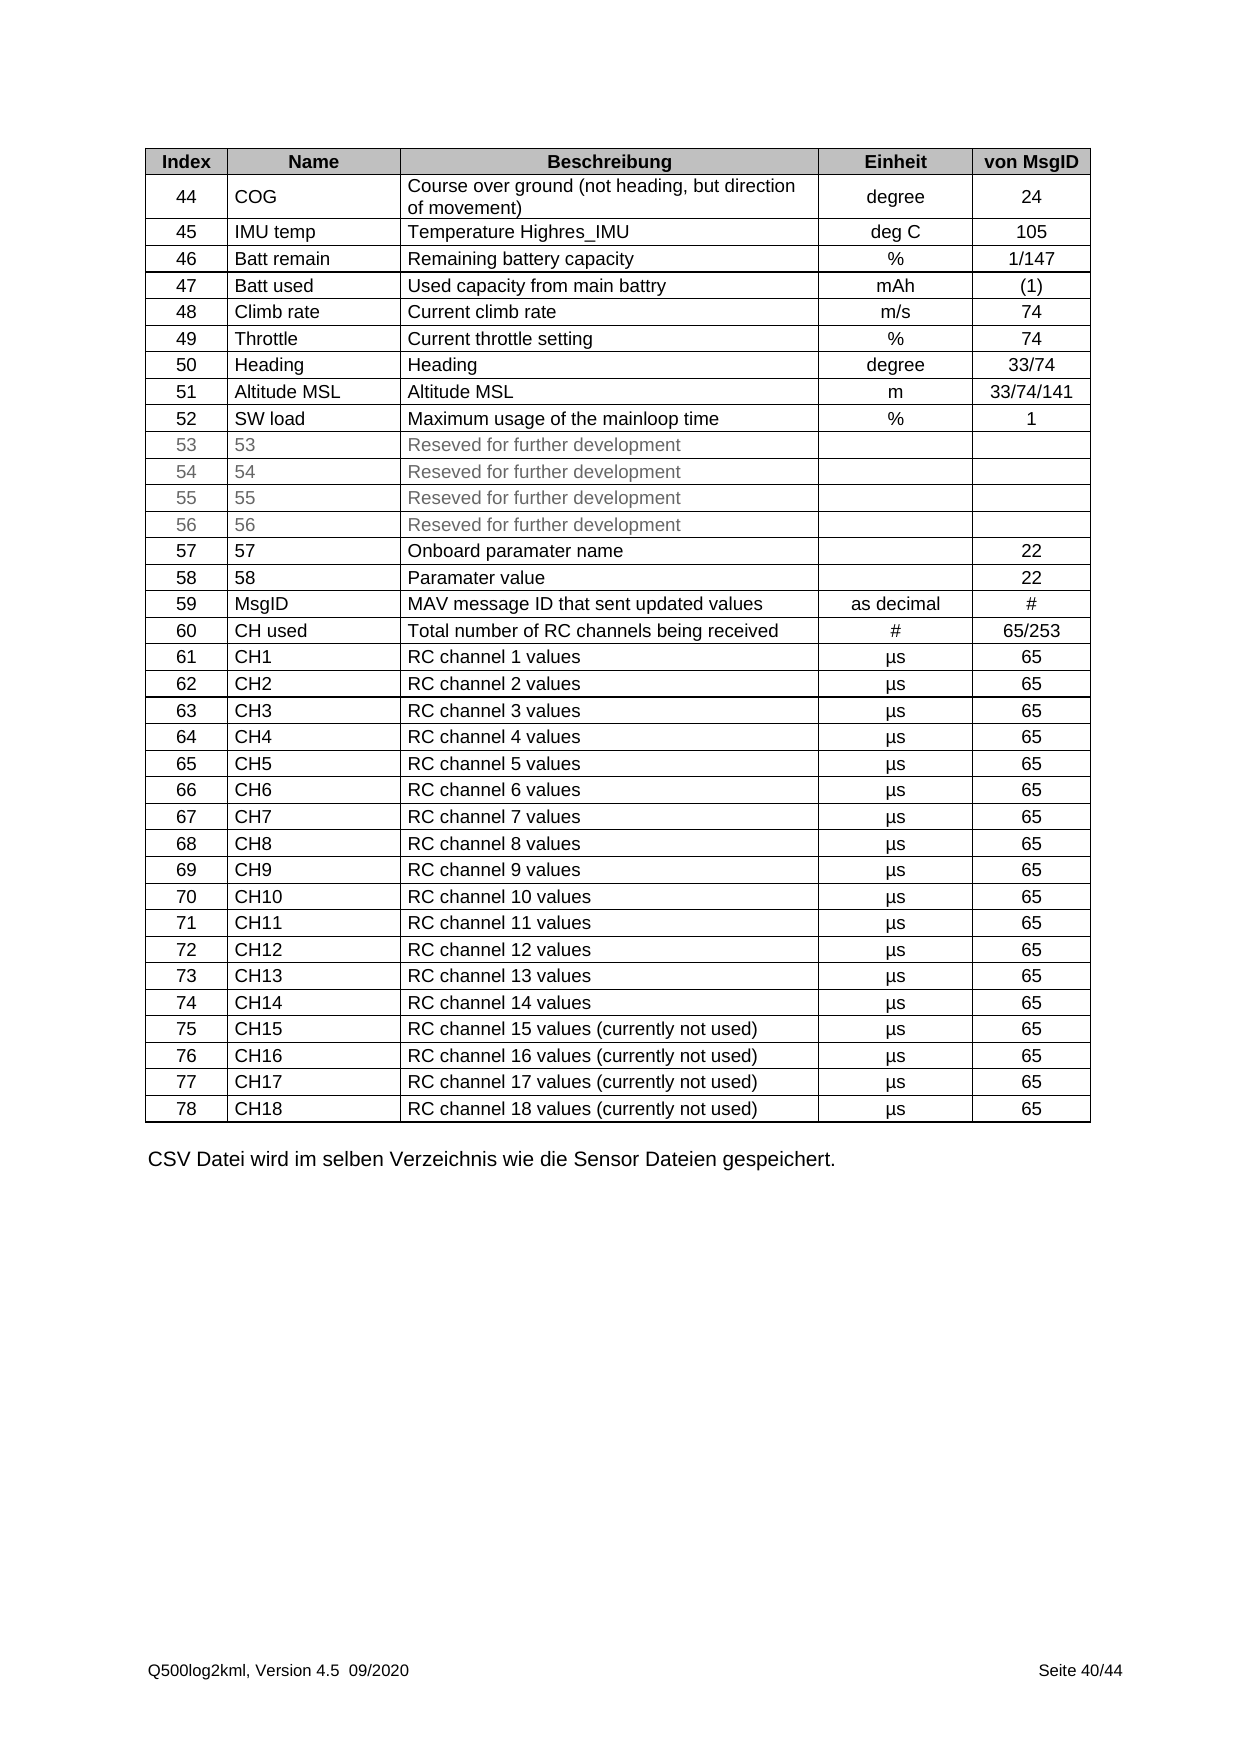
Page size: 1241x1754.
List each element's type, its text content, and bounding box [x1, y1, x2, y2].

table_cell Reseved for further development [401, 512, 818, 537]
table_cell CH1 [228, 644, 400, 670]
table_cell 65 [973, 990, 1090, 1015]
table_cell % [819, 405, 972, 431]
table_cell 57 [228, 538, 400, 564]
table_cell 46 [146, 246, 227, 271]
table_cell CH18 [228, 1096, 400, 1121]
table_cell 65 [973, 1043, 1090, 1068]
table_cell RC channel 6 values [401, 777, 818, 803]
table_cell CH14 [228, 990, 400, 1015]
table_cell 71 [146, 910, 227, 936]
table_cell 52 [146, 405, 227, 431]
table_cell 62 [146, 671, 227, 696]
table_cell RC channel 3 values [401, 698, 818, 723]
table_cell degree [819, 175, 972, 218]
table_cell 66 [146, 777, 227, 803]
table_cell 1/147 [973, 246, 1090, 271]
table_cell Current climb rate [401, 299, 818, 324]
table_cell Temperature Highres_IMU [401, 219, 818, 245]
table_cell 24 [973, 175, 1090, 218]
table_cell CH used [228, 618, 400, 643]
table_cell µs [819, 671, 972, 696]
table_cell IMU temp [228, 219, 400, 245]
table_cell Climb rate [228, 299, 400, 324]
table_cell 60 [146, 618, 227, 643]
table_cell RC channel 1 values [401, 644, 818, 670]
table_cell CH12 [228, 937, 400, 962]
table_cell 58 [228, 565, 400, 590]
table_cell 65 [973, 1016, 1090, 1042]
table_cell µs [819, 724, 972, 749]
table_cell µs [819, 857, 972, 882]
table_cell 54 [146, 459, 227, 484]
table_cell 73 [146, 963, 227, 989]
table_cell Onboard paramater name [401, 538, 818, 564]
table_cell RC channel 8 values [401, 830, 818, 856]
table_cell m [819, 379, 972, 404]
table_cell 65 [146, 751, 227, 776]
table_cell CH8 [228, 830, 400, 856]
table_cell RC channel 11 values [401, 910, 818, 936]
table_cell µs [819, 804, 972, 829]
table_cell 65 [973, 804, 1090, 829]
table_cell µs [819, 751, 972, 776]
table_cell RC channel 7 values [401, 804, 818, 829]
table_cell 22 [973, 538, 1090, 564]
table_cell CH7 [228, 804, 400, 829]
table_cell CH13 [228, 963, 400, 989]
table_cell 65 [973, 910, 1090, 936]
table_cell µs [819, 1096, 972, 1121]
table_cell (1) [973, 273, 1090, 298]
table_cell % [819, 246, 972, 271]
table_cell 65 [973, 698, 1090, 723]
table_cell µs [819, 910, 972, 936]
table_cell Altitude MSL [401, 379, 818, 404]
table_cell RC channel 12 values [401, 937, 818, 962]
table_cell Total number of RC channels being received [401, 618, 818, 643]
table_cell 63 [146, 698, 227, 723]
table_cell CH3 [228, 698, 400, 723]
table_cell 33/74 [973, 352, 1090, 378]
table_cell 65 [973, 963, 1090, 989]
table_cell degree [819, 352, 972, 378]
table_cell 56 [228, 512, 400, 537]
table_cell 75 [146, 1016, 227, 1042]
table_cell 105 [973, 219, 1090, 245]
table_cell 69 [146, 857, 227, 882]
table_cell 22 [973, 565, 1090, 590]
table_cell 65 [973, 751, 1090, 776]
table_cell RC channel 4 values [401, 724, 818, 749]
table_cell CH4 [228, 724, 400, 749]
table_cell 65 [973, 884, 1090, 909]
table_cell # [819, 618, 972, 643]
table_cell µs [819, 1043, 972, 1068]
table_cell µs [819, 1069, 972, 1095]
table_cell Throttle [228, 326, 400, 351]
table_cell m/s [819, 299, 972, 324]
table_cell deg C [819, 219, 972, 245]
table_cell 44 [146, 175, 227, 218]
table_cell 65 [973, 671, 1090, 696]
table_cell [819, 485, 972, 511]
table_cell CH6 [228, 777, 400, 803]
table_header Einheit [819, 149, 972, 174]
table_cell Altitude MSL [228, 379, 400, 404]
table_cell 65 [973, 1096, 1090, 1121]
table_cell 65 [973, 724, 1090, 749]
table_cell CH10 [228, 884, 400, 909]
table_cell 65 [973, 1069, 1090, 1095]
table_cell CH15 [228, 1016, 400, 1042]
table_cell 65 [973, 857, 1090, 882]
table_cell Course over ground (not heading, but direction of movement) [401, 175, 818, 218]
table_cell 76 [146, 1043, 227, 1068]
table_cell 49 [146, 326, 227, 351]
table_cell 55 [228, 485, 400, 511]
table_header von MsgID [973, 149, 1090, 174]
table_cell Remaining battery capacity [401, 246, 818, 271]
table_cell 65 [973, 937, 1090, 962]
table_cell µs [819, 937, 972, 962]
table_cell µs [819, 830, 972, 856]
table_cell 1 [973, 405, 1090, 431]
table_cell RC channel 5 values [401, 751, 818, 776]
table_cell 70 [146, 884, 227, 909]
table_cell [819, 459, 972, 484]
table_cell [819, 512, 972, 537]
table_cell RC channel 13 values [401, 963, 818, 989]
table_cell µs [819, 963, 972, 989]
table_cell 61 [146, 644, 227, 670]
table_cell 53 [146, 432, 227, 457]
table_cell 54 [228, 459, 400, 484]
table_cell µs [819, 1016, 972, 1042]
table_cell CH17 [228, 1069, 400, 1095]
table_cell RC channel 17 values (currently not used) [401, 1069, 818, 1095]
table_cell 68 [146, 830, 227, 856]
table_cell 57 [146, 538, 227, 564]
table_cell 74 [973, 326, 1090, 351]
table_cell µs [819, 884, 972, 909]
table_cell # [973, 591, 1090, 617]
table_cell 55 [146, 485, 227, 511]
table_cell RC channel 14 values [401, 990, 818, 1015]
table_cell Maximum usage of the mainloop time [401, 405, 818, 431]
table_cell 67 [146, 804, 227, 829]
table_cell CH16 [228, 1043, 400, 1068]
table_cell Used capacity from main battry [401, 273, 818, 298]
table_cell as decimal [819, 591, 972, 617]
table_cell CH11 [228, 910, 400, 936]
table_header Index [146, 149, 227, 174]
table_cell COG [228, 175, 400, 218]
table_cell Batt remain [228, 246, 400, 271]
table_cell 78 [146, 1096, 227, 1121]
table_cell 58 [146, 565, 227, 590]
table_cell RC channel 2 values [401, 671, 818, 696]
table_cell 64 [146, 724, 227, 749]
table_cell CH2 [228, 671, 400, 696]
table_cell RC channel 9 values [401, 857, 818, 882]
table_cell 45 [146, 219, 227, 245]
table_cell 50 [146, 352, 227, 378]
table_cell 65 [973, 644, 1090, 670]
table_cell µs [819, 698, 972, 723]
table_cell RC channel 10 values [401, 884, 818, 909]
table_cell RC channel 15 values (currently not used) [401, 1016, 818, 1042]
table_cell Reseved for further development [401, 432, 818, 457]
table_cell 56 [146, 512, 227, 537]
table_cell Batt used [228, 273, 400, 298]
table_cell Paramater value [401, 565, 818, 590]
text CSV Datei wird im selben Verzeichnis wie die Sensor Dateien gespeichert. [148, 1146, 1093, 1170]
table_cell MsgID [228, 591, 400, 617]
table_cell 65/253 [973, 618, 1090, 643]
table_cell [973, 432, 1090, 457]
table_cell % [819, 326, 972, 351]
table_cell 33/74/141 [973, 379, 1090, 404]
table_cell MAV message ID that sent updated values [401, 591, 818, 617]
table_cell Current throttle setting [401, 326, 818, 351]
table_header Name [228, 149, 400, 174]
table_cell 53 [228, 432, 400, 457]
table_cell 74 [146, 990, 227, 1015]
table_cell 65 [973, 777, 1090, 803]
table_cell 51 [146, 379, 227, 404]
table_cell 59 [146, 591, 227, 617]
table_cell Reseved for further development [401, 485, 818, 511]
table_cell mAh [819, 273, 972, 298]
table_cell Heading [228, 352, 400, 378]
table_cell [819, 565, 972, 590]
table_cell µs [819, 777, 972, 803]
table_cell [973, 485, 1090, 511]
table_cell µs [819, 644, 972, 670]
table_cell [819, 538, 972, 564]
table_cell SW load [228, 405, 400, 431]
table_cell CH9 [228, 857, 400, 882]
table_cell [819, 432, 972, 457]
table_cell RC channel 16 values (currently not used) [401, 1043, 818, 1068]
table_cell CH5 [228, 751, 400, 776]
table_cell 72 [146, 937, 227, 962]
table_cell Reseved for further development [401, 459, 818, 484]
table_cell [973, 459, 1090, 484]
table_cell 74 [973, 299, 1090, 324]
table_cell Heading [401, 352, 818, 378]
table_cell 47 [146, 273, 227, 298]
table_cell µs [819, 990, 972, 1015]
table_cell 48 [146, 299, 227, 324]
table_cell 77 [146, 1069, 227, 1095]
table_cell 65 [973, 830, 1090, 856]
table_cell RC channel 18 values (currently not used) [401, 1096, 818, 1121]
table_header Beschreibung [401, 149, 818, 174]
table_cell [973, 512, 1090, 537]
